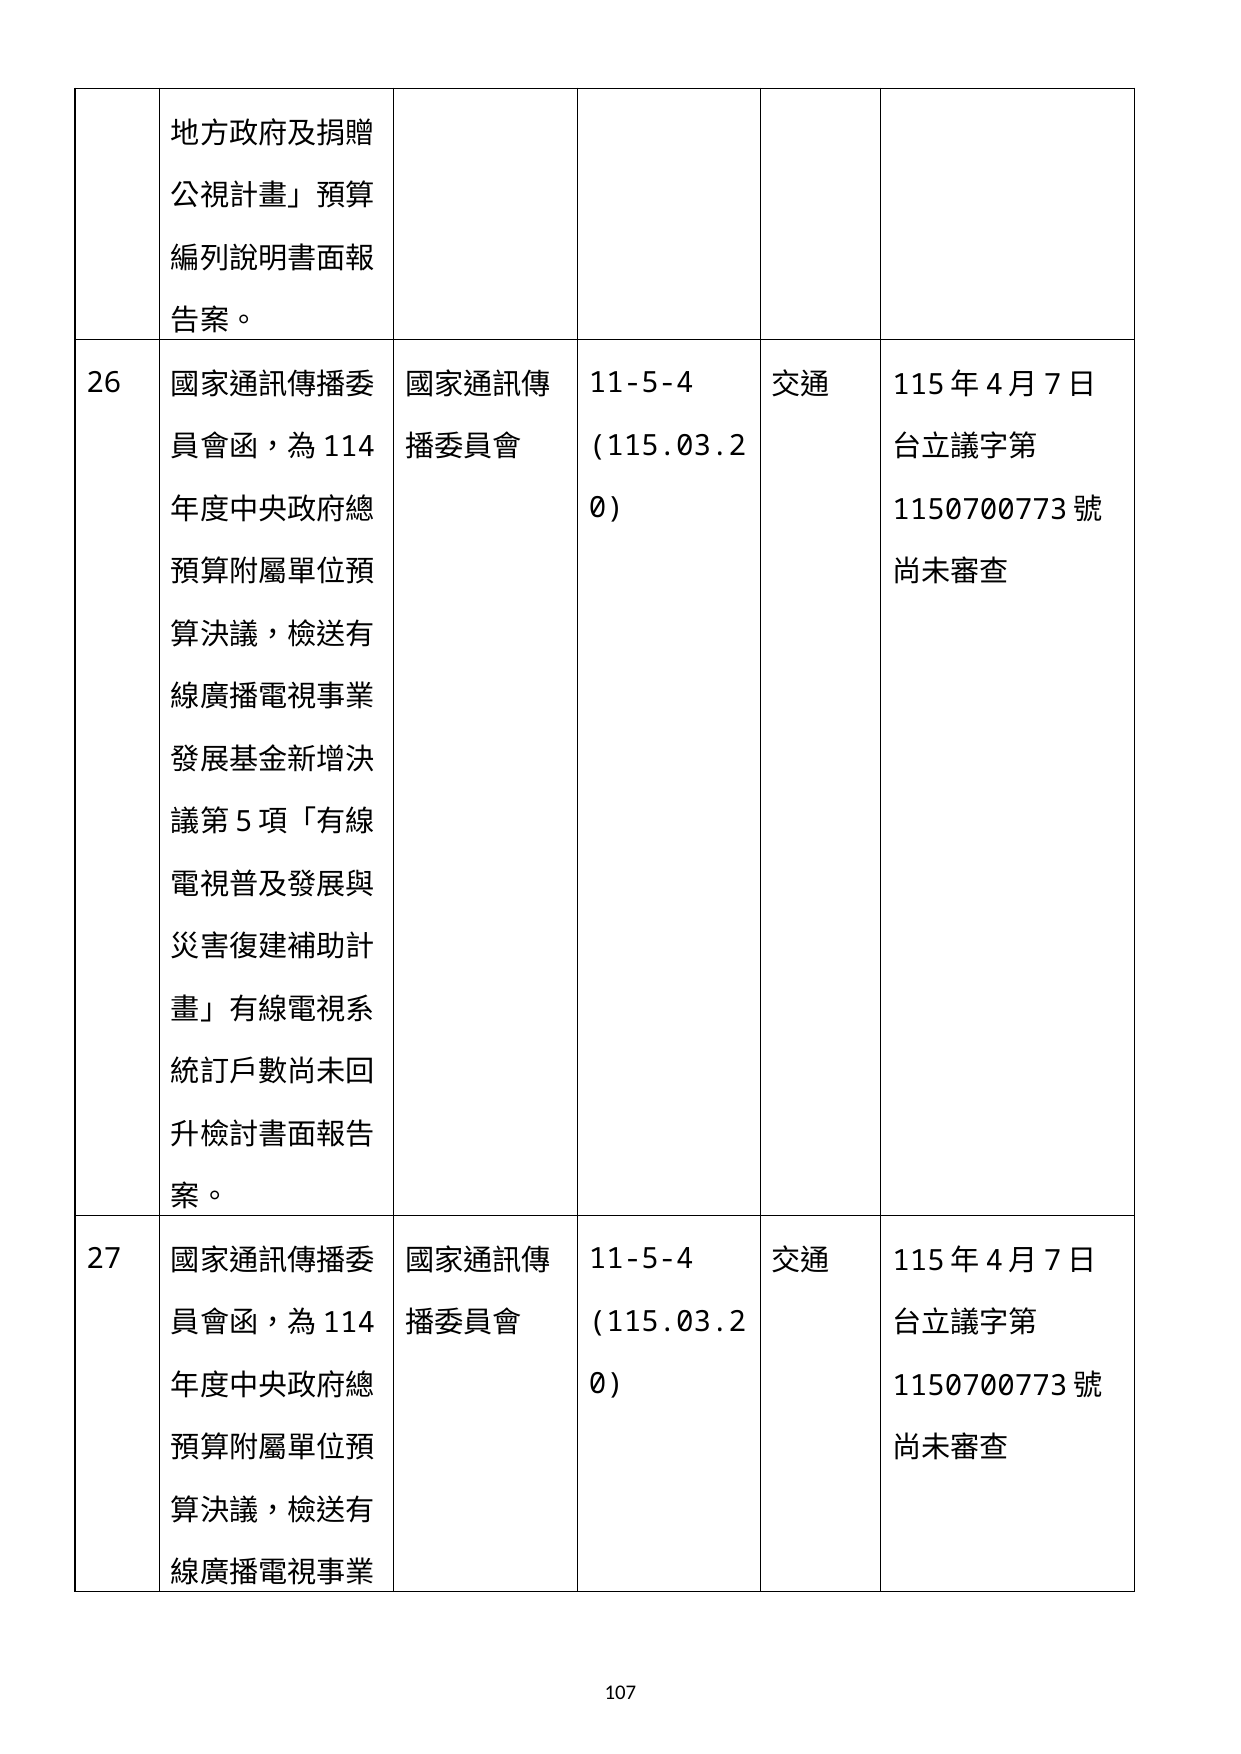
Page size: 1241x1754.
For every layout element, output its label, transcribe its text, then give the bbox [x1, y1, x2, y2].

table_cell [394, 89, 577, 339]
table_cell [578, 89, 760, 339]
table_cell 地方政府及捐贈公視計畫」預算編列說明書面報告案。 [160, 89, 393, 339]
table_cell 國家通訊傳播委員會 [394, 1216, 577, 1591]
table_cell 115年4月7日 台立議字第1150700773號 尚未審查 [881, 1216, 1134, 1591]
table_cell 交通 [761, 1216, 880, 1591]
table_cell [76, 89, 159, 339]
table_cell 11-5-4 (115.03.20) [578, 1216, 760, 1591]
table_cell 26 [76, 340, 159, 1215]
table_cell 國家通訊傳播委員會函，為114年度中央政府總預算附屬單位預算決議，檢送有線廣播電視事業發展基金新增決議第5項「有線電視普及發展與災害復建補助計畫」有線電視系統訂戶數尚未回升檢討書面報告案。 [160, 340, 393, 1215]
table_cell 國家通訊傳播委員會 [394, 340, 577, 1215]
table_cell 27 [76, 1216, 159, 1591]
table_cell 國家通訊傳播委員會函，為114年度中央政府總預算附屬單位預算決議，檢送有線廣播電視事業 [160, 1216, 393, 1591]
table_cell 11-5-4 (115.03.20) [578, 340, 760, 1215]
table_cell [761, 89, 880, 339]
table_cell 交通 [761, 340, 880, 1215]
table_cell 115年4月7日 台立議字第1150700773號 尚未審查 [881, 340, 1134, 1215]
table_cell [881, 89, 1134, 339]
